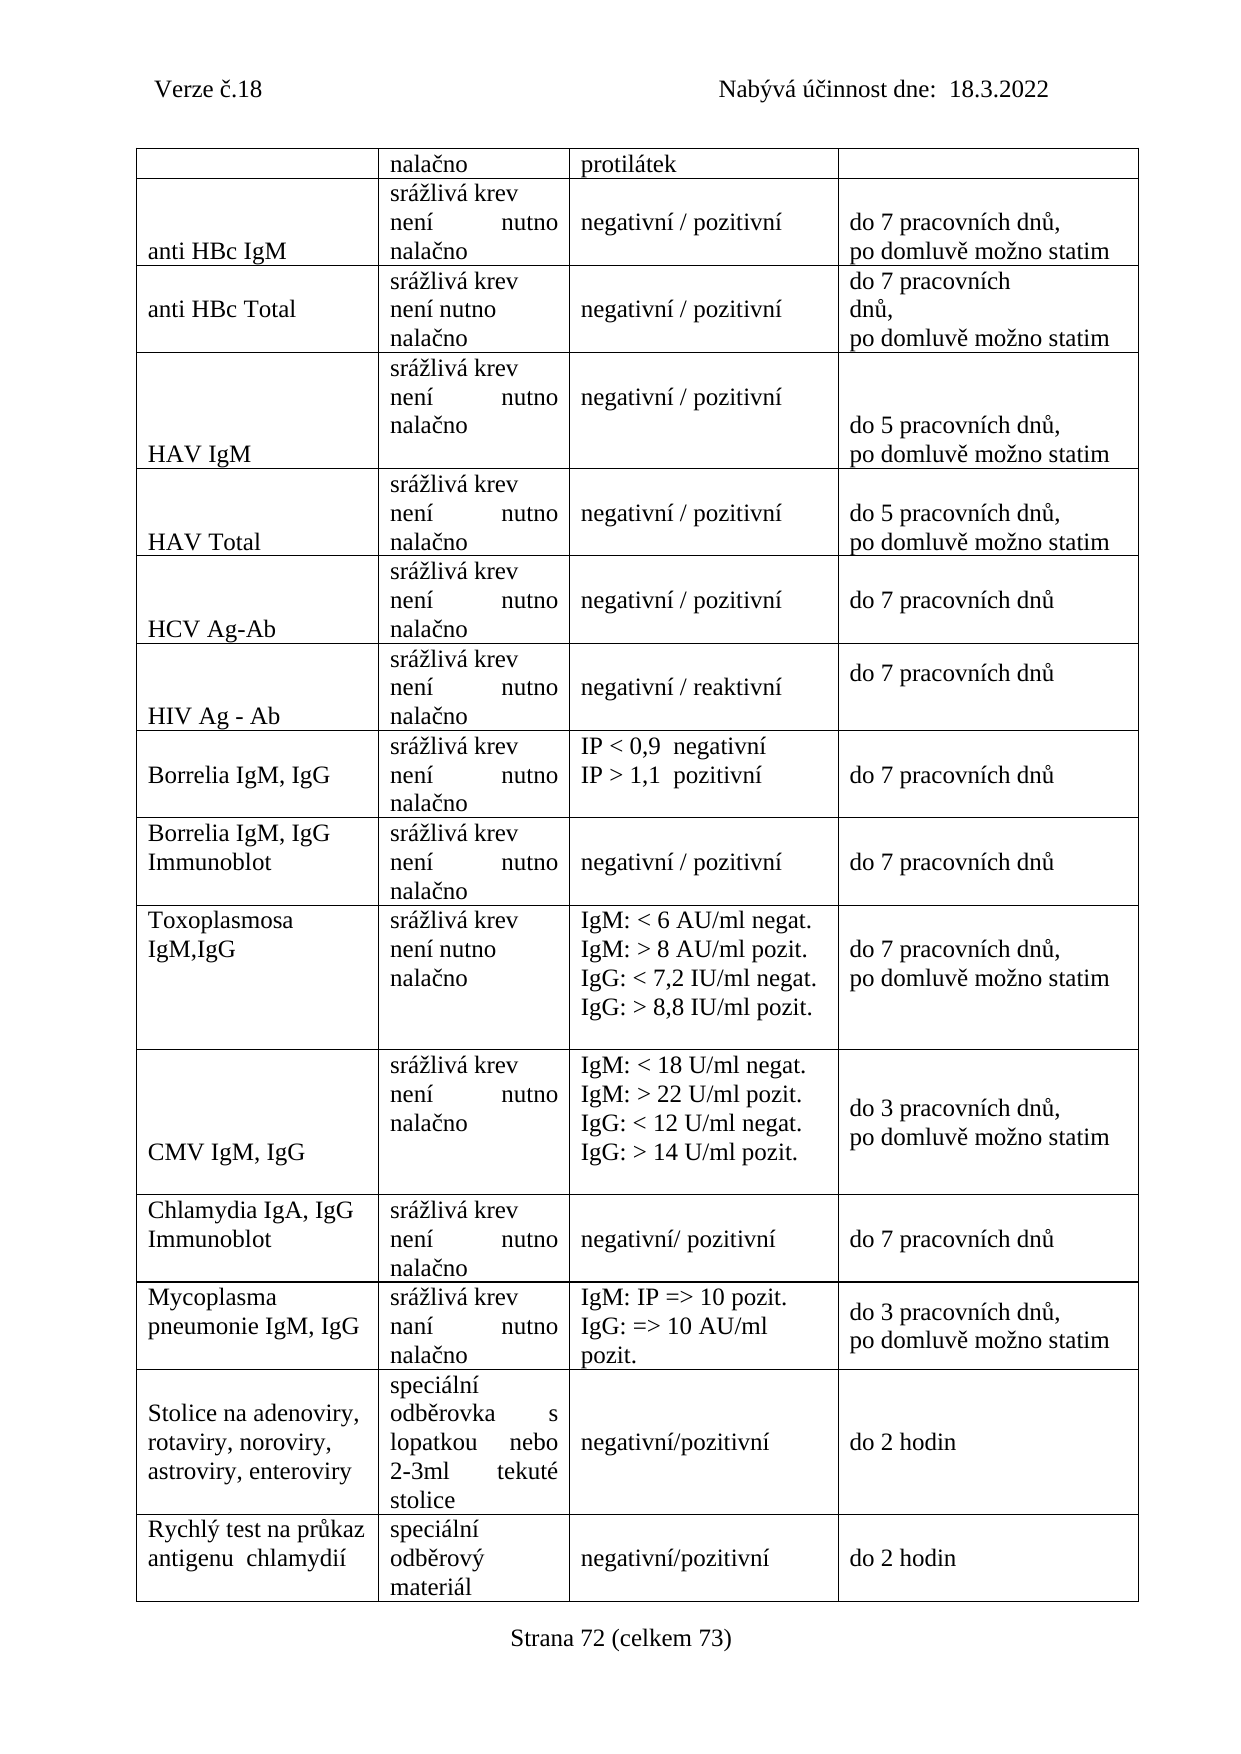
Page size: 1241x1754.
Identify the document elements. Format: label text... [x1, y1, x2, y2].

table_cell do 7 pracovních dnů [839, 818, 1138, 904]
table_cell anti HBc IgM [137, 179, 378, 265]
table_cell IP < 0,9 negativní IP > 1,1 pozitivní [570, 731, 838, 817]
table_cell srážlivá krev naní nutno nalačno [379, 1283, 569, 1369]
table_cell do 5 pracovních dnů, po domluvě možno statim [839, 353, 1138, 468]
table_cell srážlivá krev není nutno nalačno [379, 556, 569, 643]
table_cell Rychlý test na průkaz antigenu chlamydií [137, 1515, 378, 1601]
table_cell negativní / pozitivní [570, 469, 838, 555]
table_cell srážlivá krev není nutno nalačno [379, 1050, 569, 1194]
table_cell srážlivá krev není nutno nalačno [379, 353, 569, 468]
table_cell srážlivá krev není nutno nalačno [379, 1195, 569, 1281]
table_cell do 7 pracovních dnů, po domluvě možno statim [839, 179, 1138, 265]
table_cell Mycoplasma pneumonie IgM, IgG [137, 1283, 378, 1369]
table_cell negativní/pozitivní [570, 1370, 838, 1513]
table_cell do 3 pracovních dnů, po domluvě možno statim [839, 1050, 1138, 1194]
table_cell negativní / pozitivní [570, 818, 838, 904]
table_cell do 2 hodin [839, 1515, 1138, 1601]
table_cell [839, 149, 1138, 177]
table_cell Stolice na adenoviry, rotaviry, noroviry, astroviry, enteroviry [137, 1370, 378, 1513]
table_cell Toxoplasmosa IgM,IgG [137, 906, 378, 1049]
table_cell srážlivá krev není nutno nalačno [379, 266, 569, 352]
table_cell Borrelia IgM, IgG Immunoblot [137, 818, 378, 904]
table_cell negativní / pozitivní [570, 353, 838, 468]
table_cell srážlivá krev není nutno nalačno [379, 731, 569, 817]
table_cell srážlivá krev není nutno nalačno [379, 644, 569, 730]
table_cell speciální odběrový materiál [379, 1515, 569, 1601]
table_cell negativní / pozitivní [570, 179, 838, 265]
table_cell srážlivá krev není nutno nalačno [379, 818, 569, 904]
table_cell IgM: IP => 10 pozit. IgG: => 10 AU/ml pozit. [570, 1283, 838, 1369]
table_cell negativní/pozitivní [570, 1515, 838, 1601]
table_cell negativní / pozitivní [570, 266, 838, 352]
table_cell srážlivá krev není nutno nalačno [379, 906, 569, 1049]
table_cell negativní/ pozitivní [570, 1195, 838, 1281]
table_cell srážlivá krev není nutno nalačno [379, 179, 569, 265]
table_cell IgM: < 18 U/ml negat. IgM: > 22 U/ml pozit. IgG: < 12 U/ml negat. IgG: > 14 U/ml pozit. [570, 1050, 838, 1194]
table_cell do 3 pracovních dnů, po domluvě možno statim [839, 1283, 1138, 1369]
table_cell HIV Ag - Ab [137, 644, 378, 730]
table_cell do 7 pracovních dnů, po domluvě možno statim [839, 266, 1138, 352]
table_cell nalačno [379, 149, 569, 177]
table_cell protilátek [570, 149, 838, 177]
table_cell do 7 pracovních dnů [839, 644, 1138, 730]
table_cell do 7 pracovních dnů, po domluvě možno statim [839, 906, 1138, 1049]
table_cell do 2 hodin [839, 1370, 1138, 1513]
table_cell do 7 pracovních dnů [839, 1195, 1138, 1281]
table_cell HAV Total [137, 469, 378, 555]
table_cell do 5 pracovních dnů, po domluvě možno statim [839, 469, 1138, 555]
table_cell IgM: < 6 AU/ml negat. IgM: > 8 AU/ml pozit. IgG: < 7,2 IU/ml negat. IgG: > 8,8 IU/ml pozit. [570, 906, 838, 1049]
table_cell CMV IgM, IgG [137, 1050, 378, 1194]
table_cell negativní / reaktivní [570, 644, 838, 730]
table_cell Borrelia IgM, IgG [137, 731, 378, 817]
table_cell negativní / pozitivní [570, 556, 838, 643]
table_cell HCV Ag-Ab [137, 556, 378, 643]
table_cell anti HBc Total [137, 266, 378, 352]
table_cell HAV IgM [137, 353, 378, 468]
table_cell speciální odběrovka s lopatkou nebo 2-3ml tekuté stolice [379, 1370, 569, 1513]
table_cell [137, 149, 378, 177]
table_cell Chlamydia IgA, IgG Immunoblot [137, 1195, 378, 1281]
table_cell srážlivá krev není nutno nalačno [379, 469, 569, 555]
table_cell do 7 pracovních dnů [839, 731, 1138, 817]
table_cell do 7 pracovních dnů [839, 556, 1138, 643]
